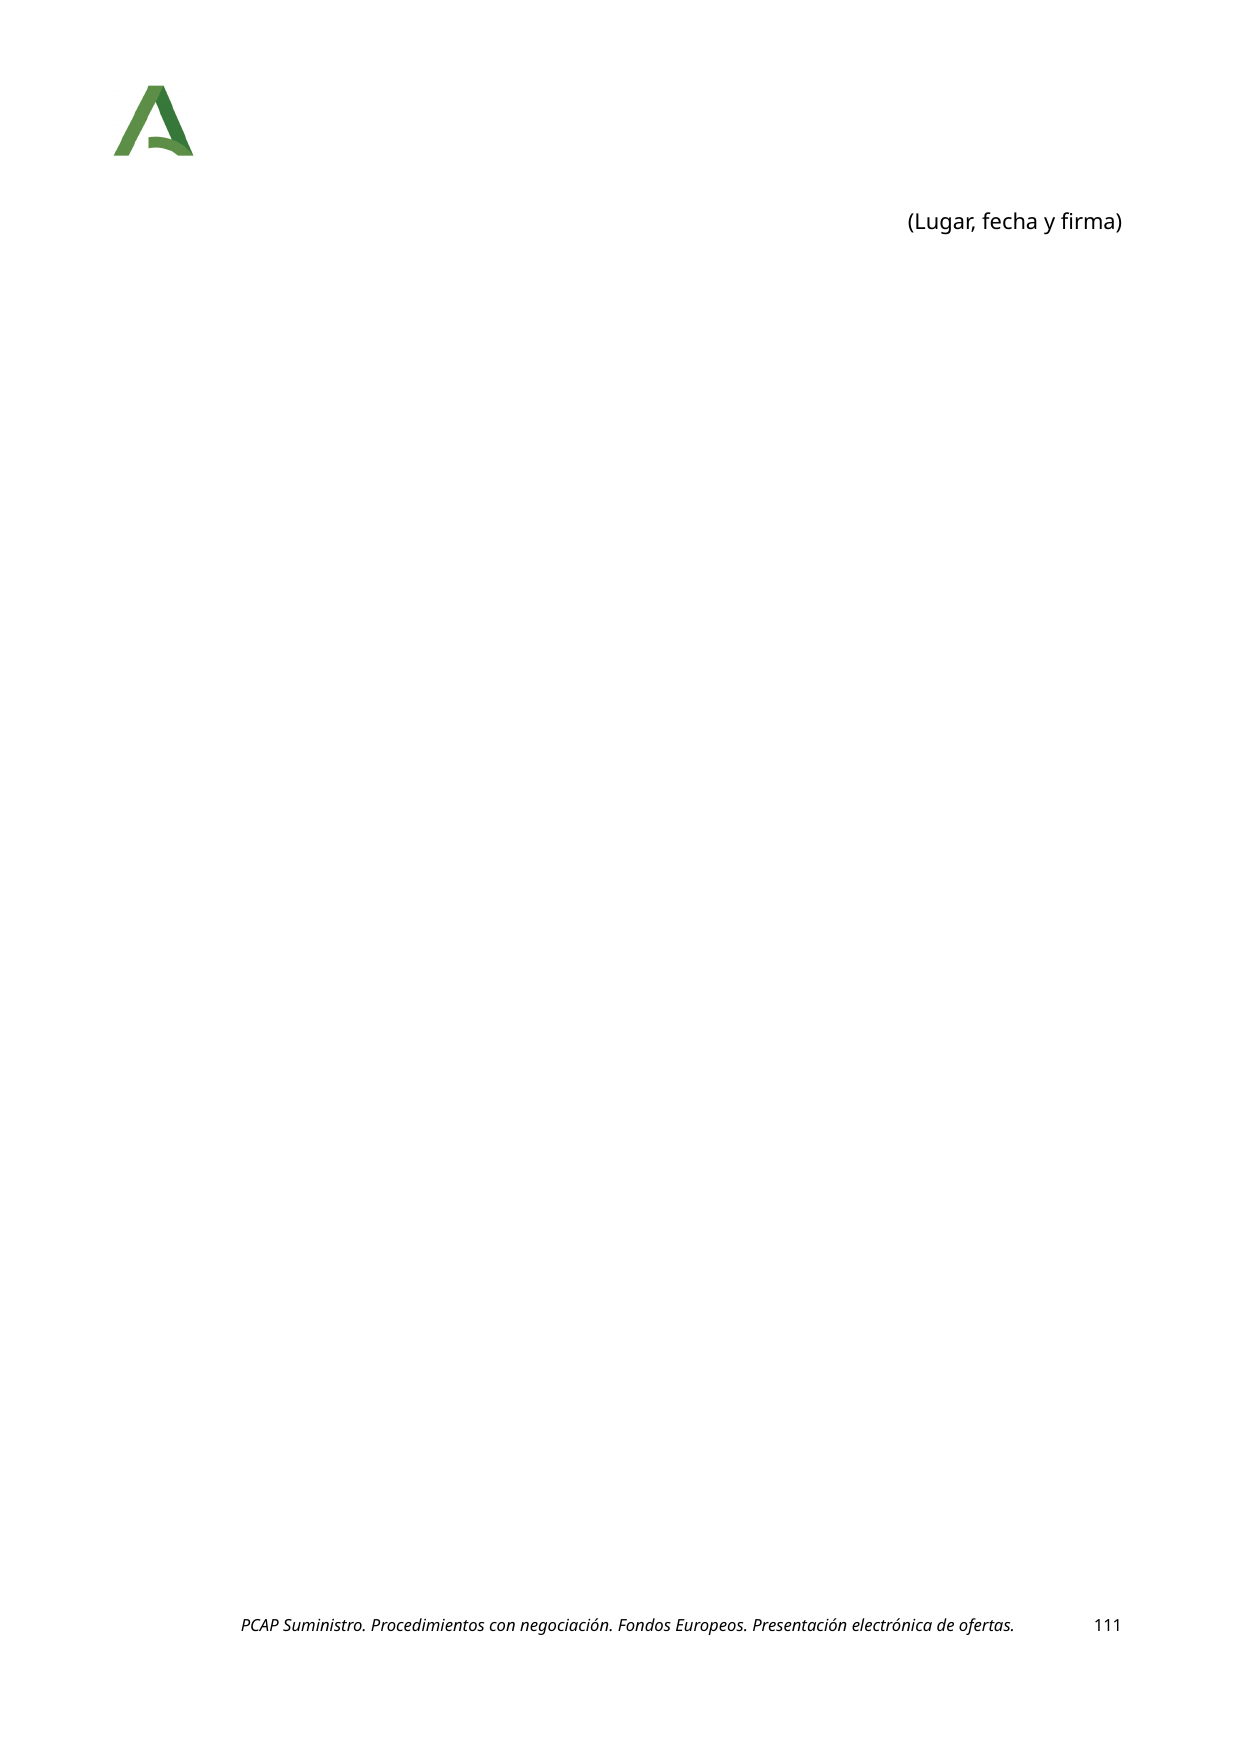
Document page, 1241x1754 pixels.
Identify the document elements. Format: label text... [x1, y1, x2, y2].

text (Lugar, fecha y firma) [118, 206, 1122, 236]
picture [109, 81, 198, 160]
